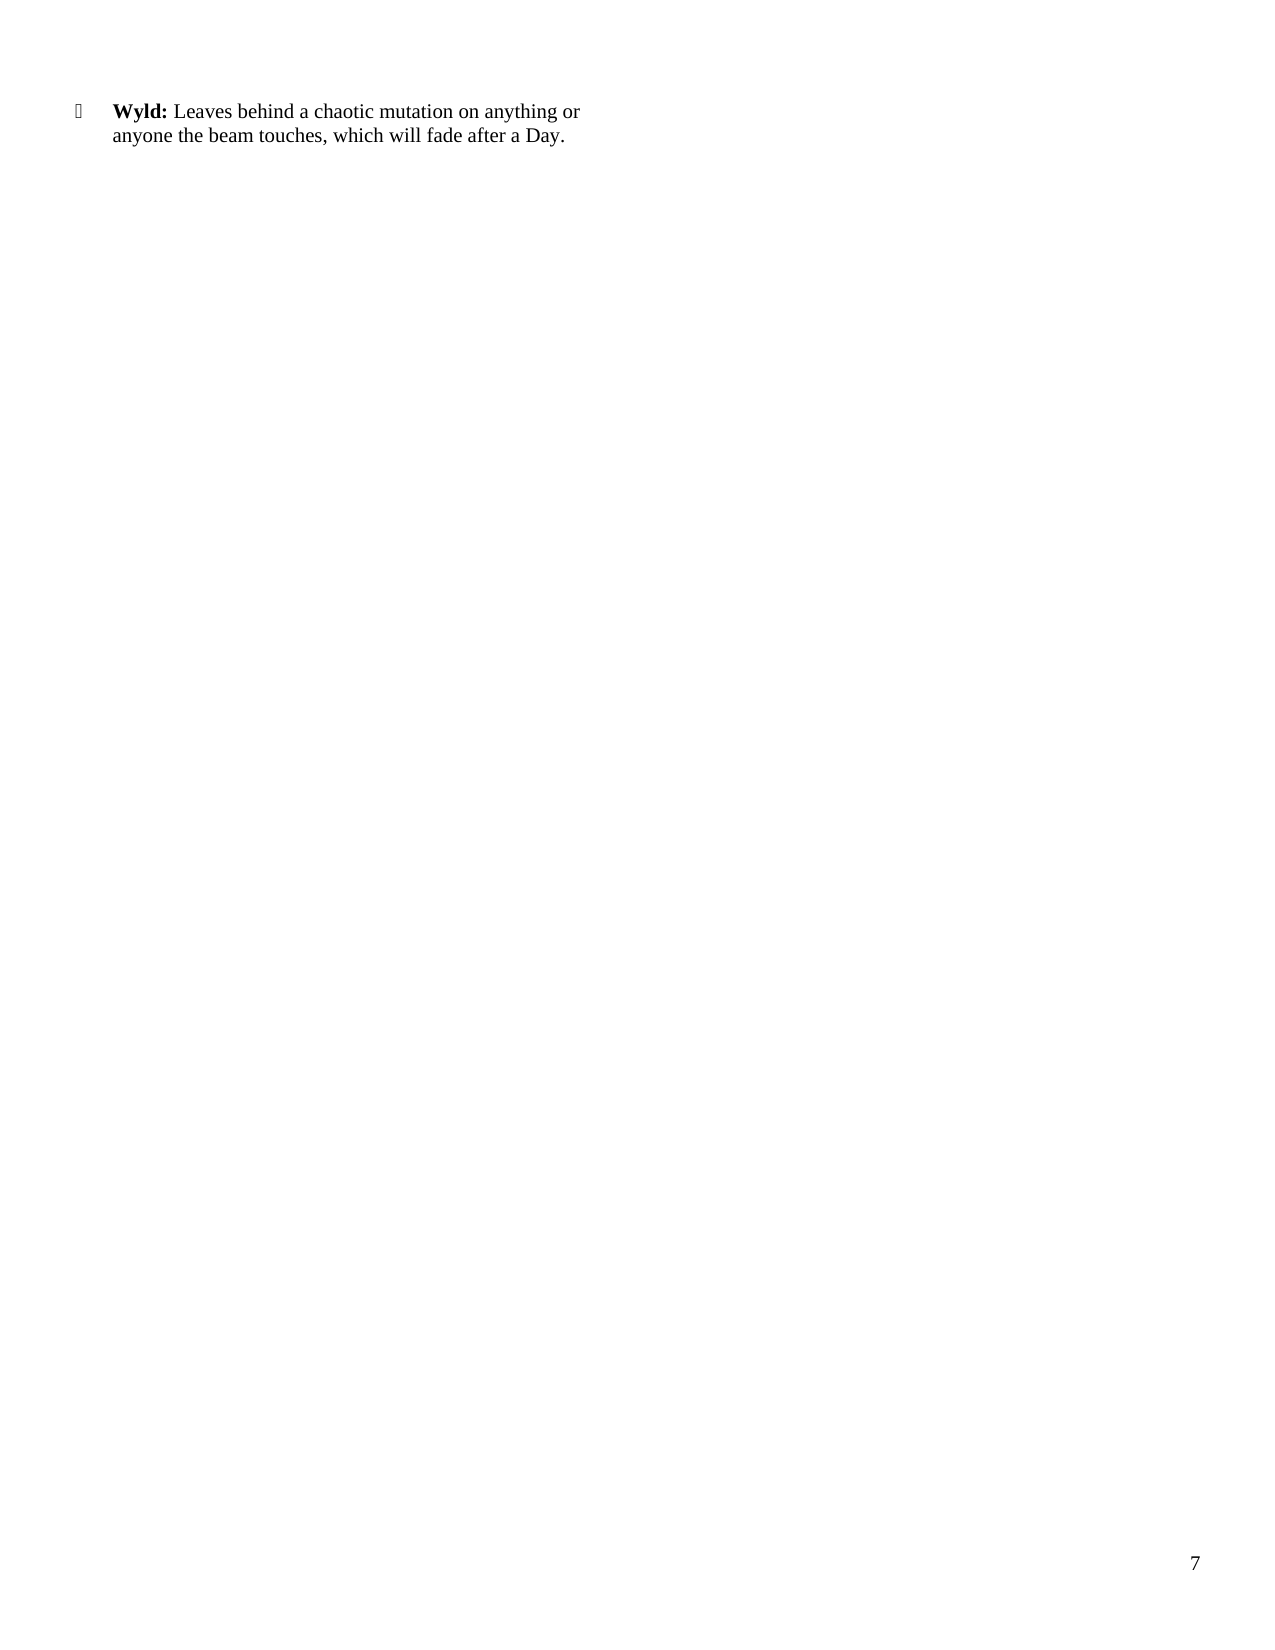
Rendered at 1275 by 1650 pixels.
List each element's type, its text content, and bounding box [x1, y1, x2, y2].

list Wyld: Leaves behind a chaotic mutation on anything or anyone the beam touches, which will fade after a Day. [75, 99, 622, 147]
